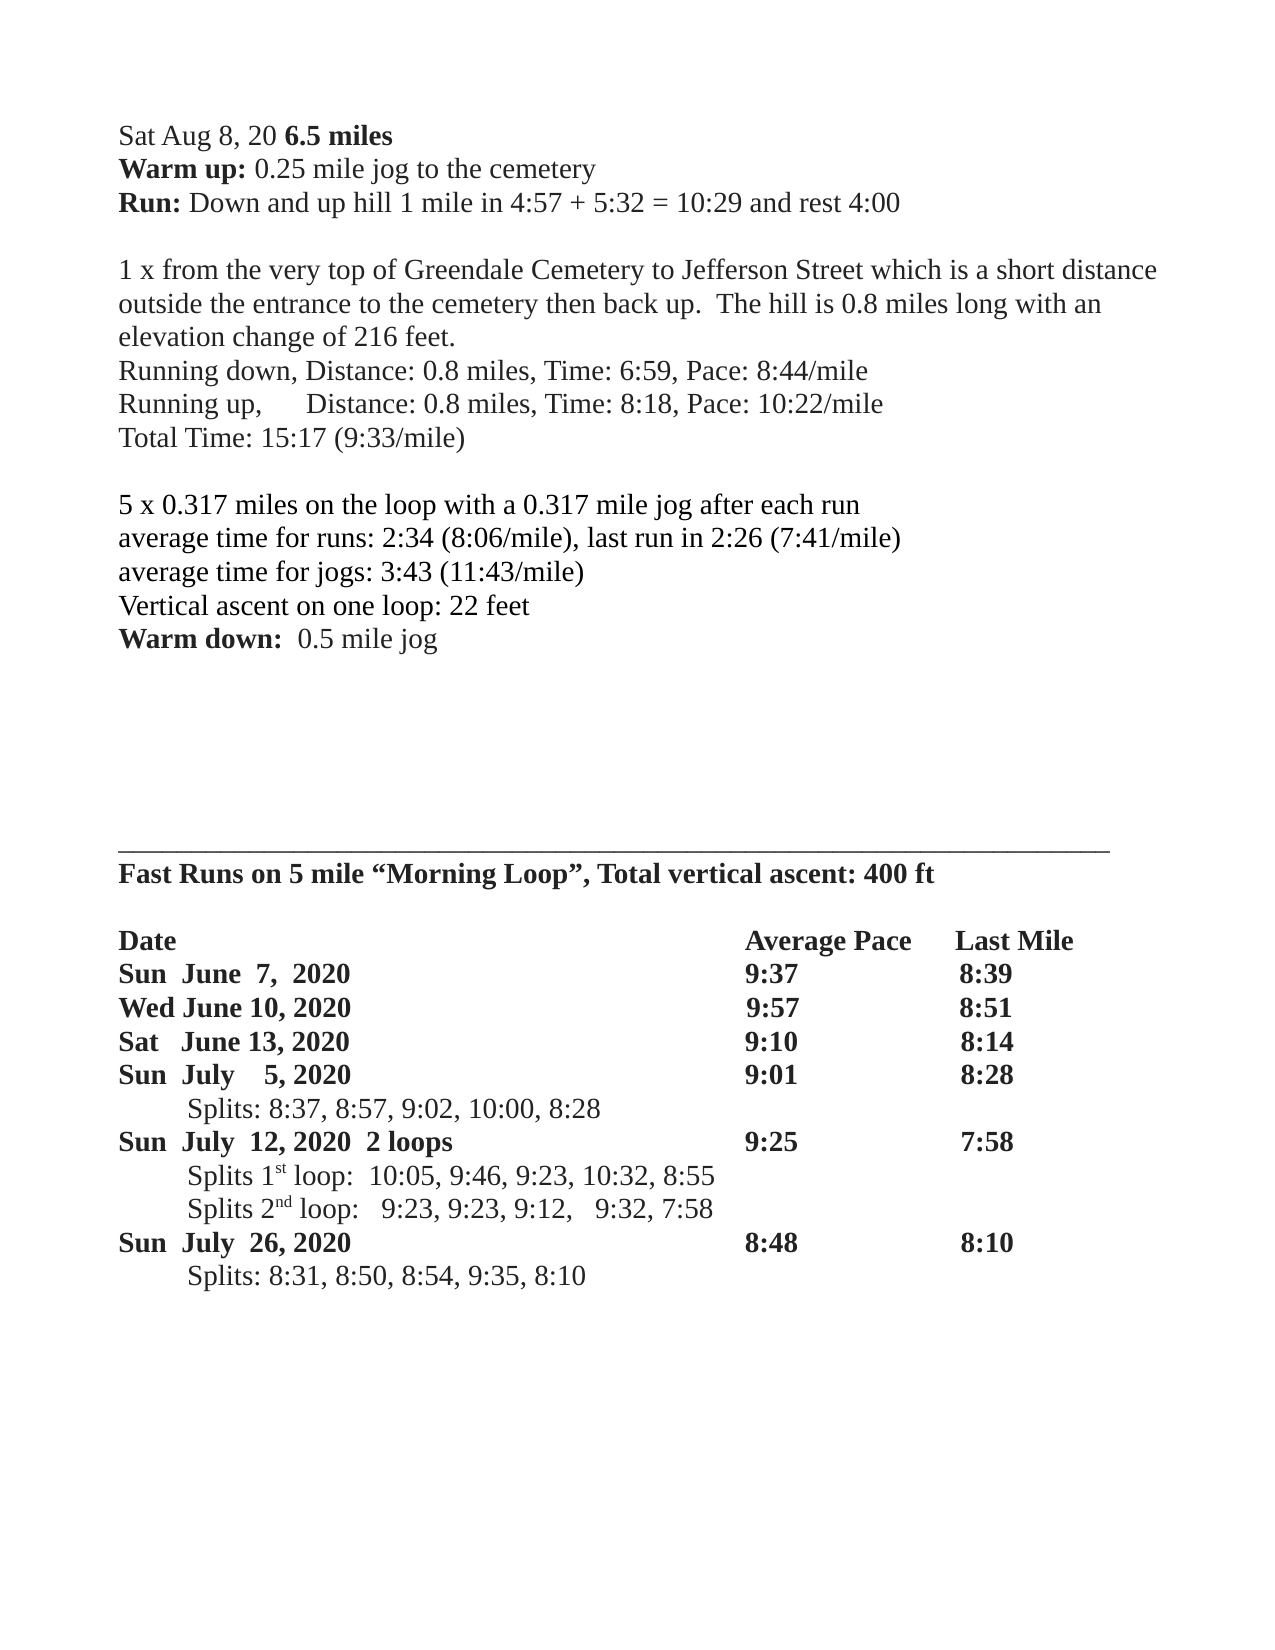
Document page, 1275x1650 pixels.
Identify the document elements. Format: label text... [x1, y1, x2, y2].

text average time for runs: 2:34 (8:06/mile), last run in 2:26 (7:41/mile) [118, 521, 1157, 554]
text Run: Down and up hill 1 mile in 4:57 + 5:32 = 10:29 and rest 4:00 [118, 185, 1157, 219]
text Running down, Distance: 0.8 miles, Time: 6:59, Pace: 8:44/mile [118, 353, 1161, 386]
text 5 x 0.317 miles on the loop with a 0.317 mile jog after each run [118, 487, 1157, 521]
text average time for jogs: 3:43 (11:43/mile) [118, 554, 1157, 588]
text Sun June 7, 2020 9:37 8:39 [118, 957, 1161, 990]
text Sat Aug 8, 20 6.5 miles [118, 118, 1157, 152]
text Sun July 5, 2020 9:01 8:28 Splits: 8:37, 8:57, 9:02, 10:00, 8:28 Sun July 12, 2020 2 loops 9:25 7:58 Splits 1st loop: 10:05, 9:46, 9:23, 10:32, 8:55 [118, 1057, 1161, 1191]
text Sat June 13, 2020 9:10 8:14 [118, 1024, 1161, 1057]
text Vertical ascent on one loop: 22 feet [118, 588, 1157, 621]
text Fast Runs on 5 mile “Morning Loop”, Total vertical ascent: 400 ft [118, 856, 1161, 889]
text Running up, Distance: 0.8 miles, Time: 8:18, Pace: 10:22/mile [118, 386, 1161, 420]
text Date Average Pace Last Mile [118, 923, 1161, 957]
text Wed June 10, 2020 9:57 8:51 [118, 990, 1161, 1024]
text Warm up: 0.25 mile jog to the cemetery [118, 152, 1157, 185]
text Sun July 26, 2020 8:48 8:10 Splits: 8:31, 8:50, 8:54, 9:35, 8:10 [118, 1225, 1161, 1292]
text ____________________________________________________________________ [118, 822, 1157, 856]
text Splits 2nd loop: 9:23, 9:23, 9:12, 9:32, 7:58 [118, 1191, 1161, 1225]
text Warm down: 0.5 mile jog [118, 621, 1161, 655]
text Total Time: 15:17 (9:33/mile) [118, 420, 1161, 453]
text 1 x from the very top of Greendale Cemetery to Jefferson Street which is a short distance outside the entrance to the cemetery then back up. The hill is 0.8 miles long with an elevation change of 216 feet. [118, 252, 1161, 353]
